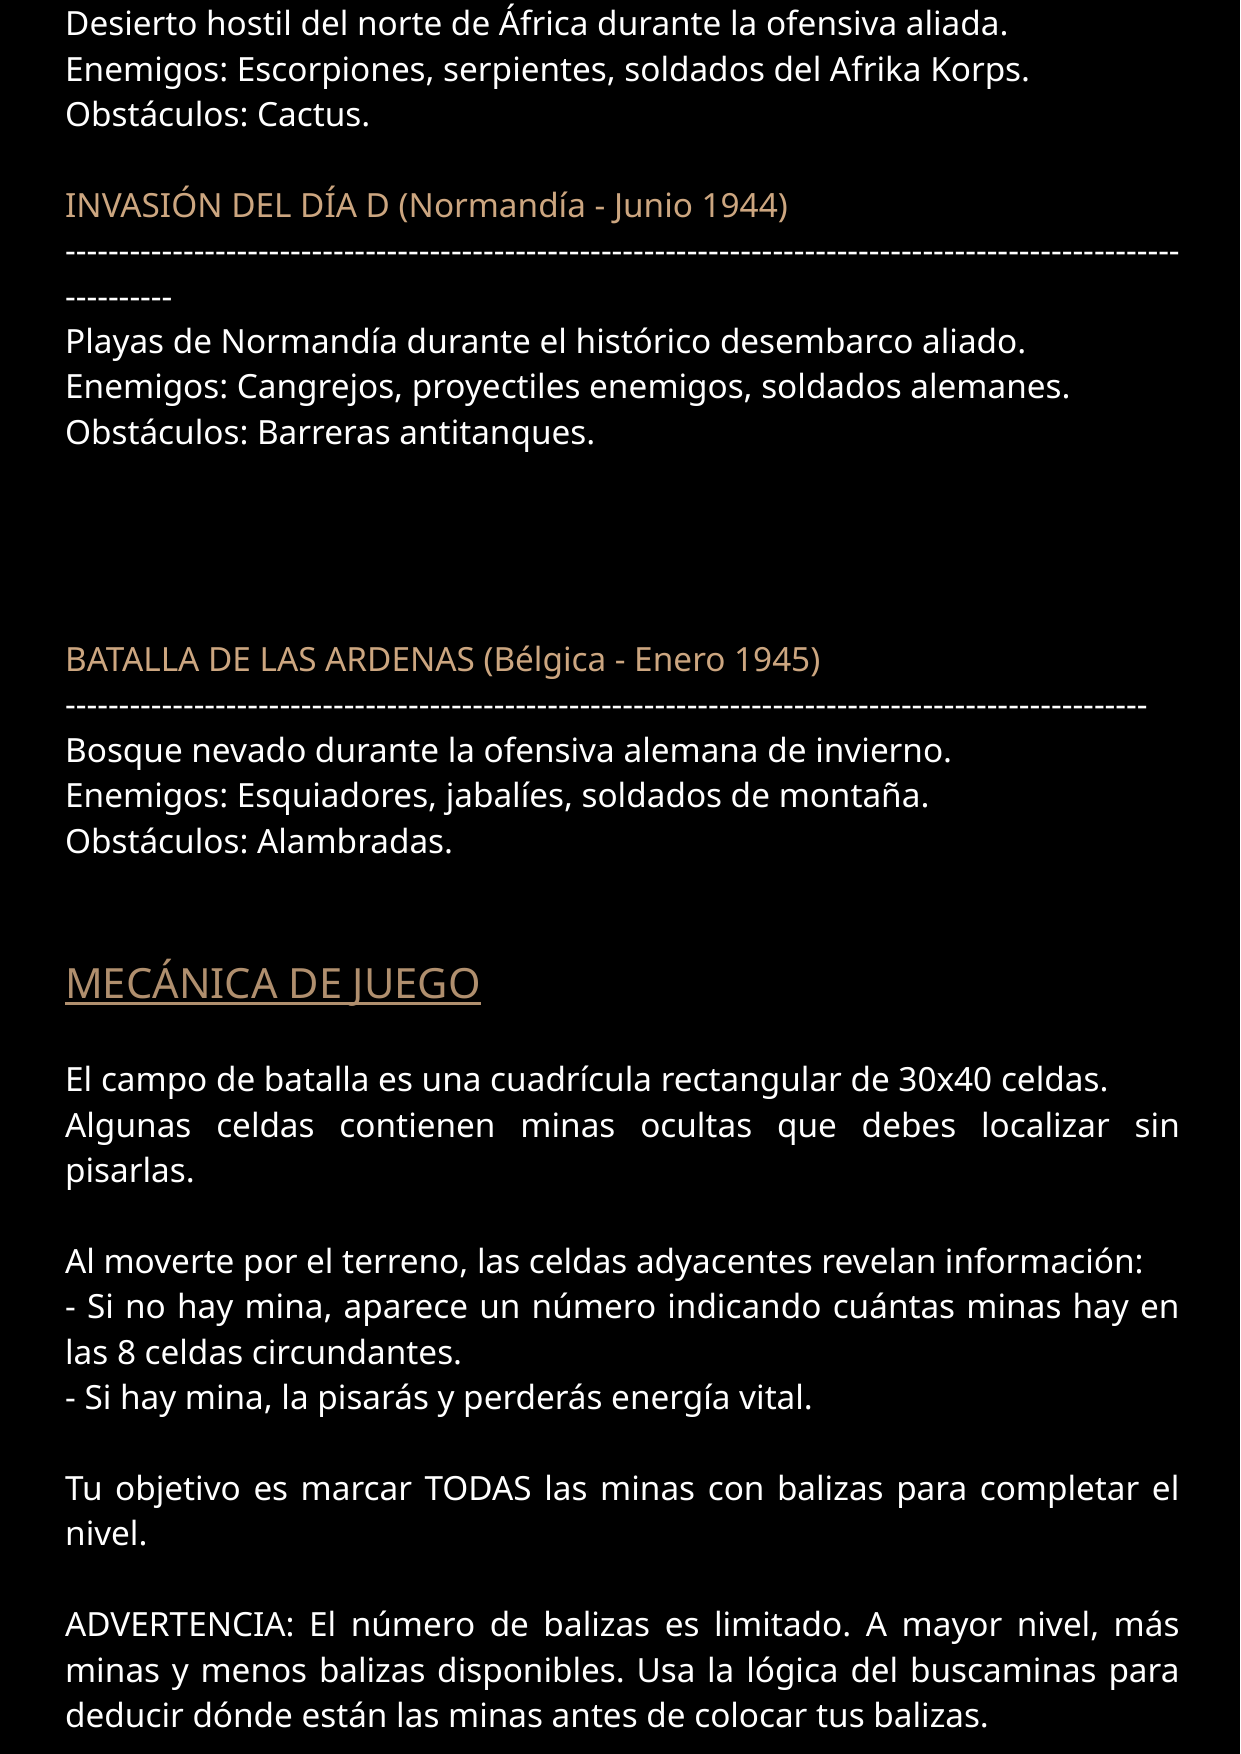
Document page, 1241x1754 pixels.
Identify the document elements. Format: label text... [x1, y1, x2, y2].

text Obstáculos: Barreras antitanques. [65, 409, 1181, 454]
text Bosque nevado durante la ofensiva alemana de invierno. [65, 727, 1181, 772]
text MECÁNICA DE JUEGO [65, 954, 1211, 1011]
text ------------------------------------------------------------------------------------------------------------------ [65, 227, 1181, 318]
text Tu objetivo es marcar TODAS las minas con balizas para completar el nivel. [65, 1465, 1181, 1556]
text Desierto hostil del norte de África durante la ofensiva aliada. [65, 0, 1181, 45]
text Enemigos: Esquiadores, jabalíes, soldados de montaña. [65, 772, 1181, 817]
text Obstáculos: Cactus. [65, 91, 1181, 136]
text El campo de batalla es una cuadrícula rectangular de 30x40 celdas. [65, 1056, 1181, 1101]
text Algunas celdas contienen minas ocultas que debes localizar sin pisarlas. [65, 1101, 1181, 1192]
text INVASIÓN DEL DÍA D (Normandía - Junio 1944) [65, 182, 1181, 227]
text ----------------------------------------------------------------------------------------------------- [65, 681, 1181, 727]
text Playas de Normandía durante el histórico desembarco aliado. [65, 318, 1181, 363]
text - Si no hay mina, aparece un número indicando cuántas minas hay en las 8 celdas circundantes. [65, 1283, 1181, 1374]
text Enemigos: Escorpiones, serpientes, soldados del Afrika Korps. [65, 45, 1181, 91]
text Al moverte por el terreno, las celdas adyacentes revelan información: [65, 1238, 1181, 1283]
text Obstáculos: Alambradas. [65, 817, 1181, 863]
text BATALLA DE LAS ARDENAS (Bélgica - Enero 1945) [65, 636, 1181, 681]
text Enemigos: Cangrejos, proyectiles enemigos, soldados alemanes. [65, 363, 1181, 409]
text - Si hay mina, la pisarás y perderás energía vital. [65, 1374, 1181, 1419]
text ADVERTENCIA: El número de balizas es limitado. A mayor nivel, más minas y menos balizas disponibles. Usa la lógica del buscaminas para deducir dónde están las minas antes de colocar tus balizas. [65, 1601, 1181, 1737]
